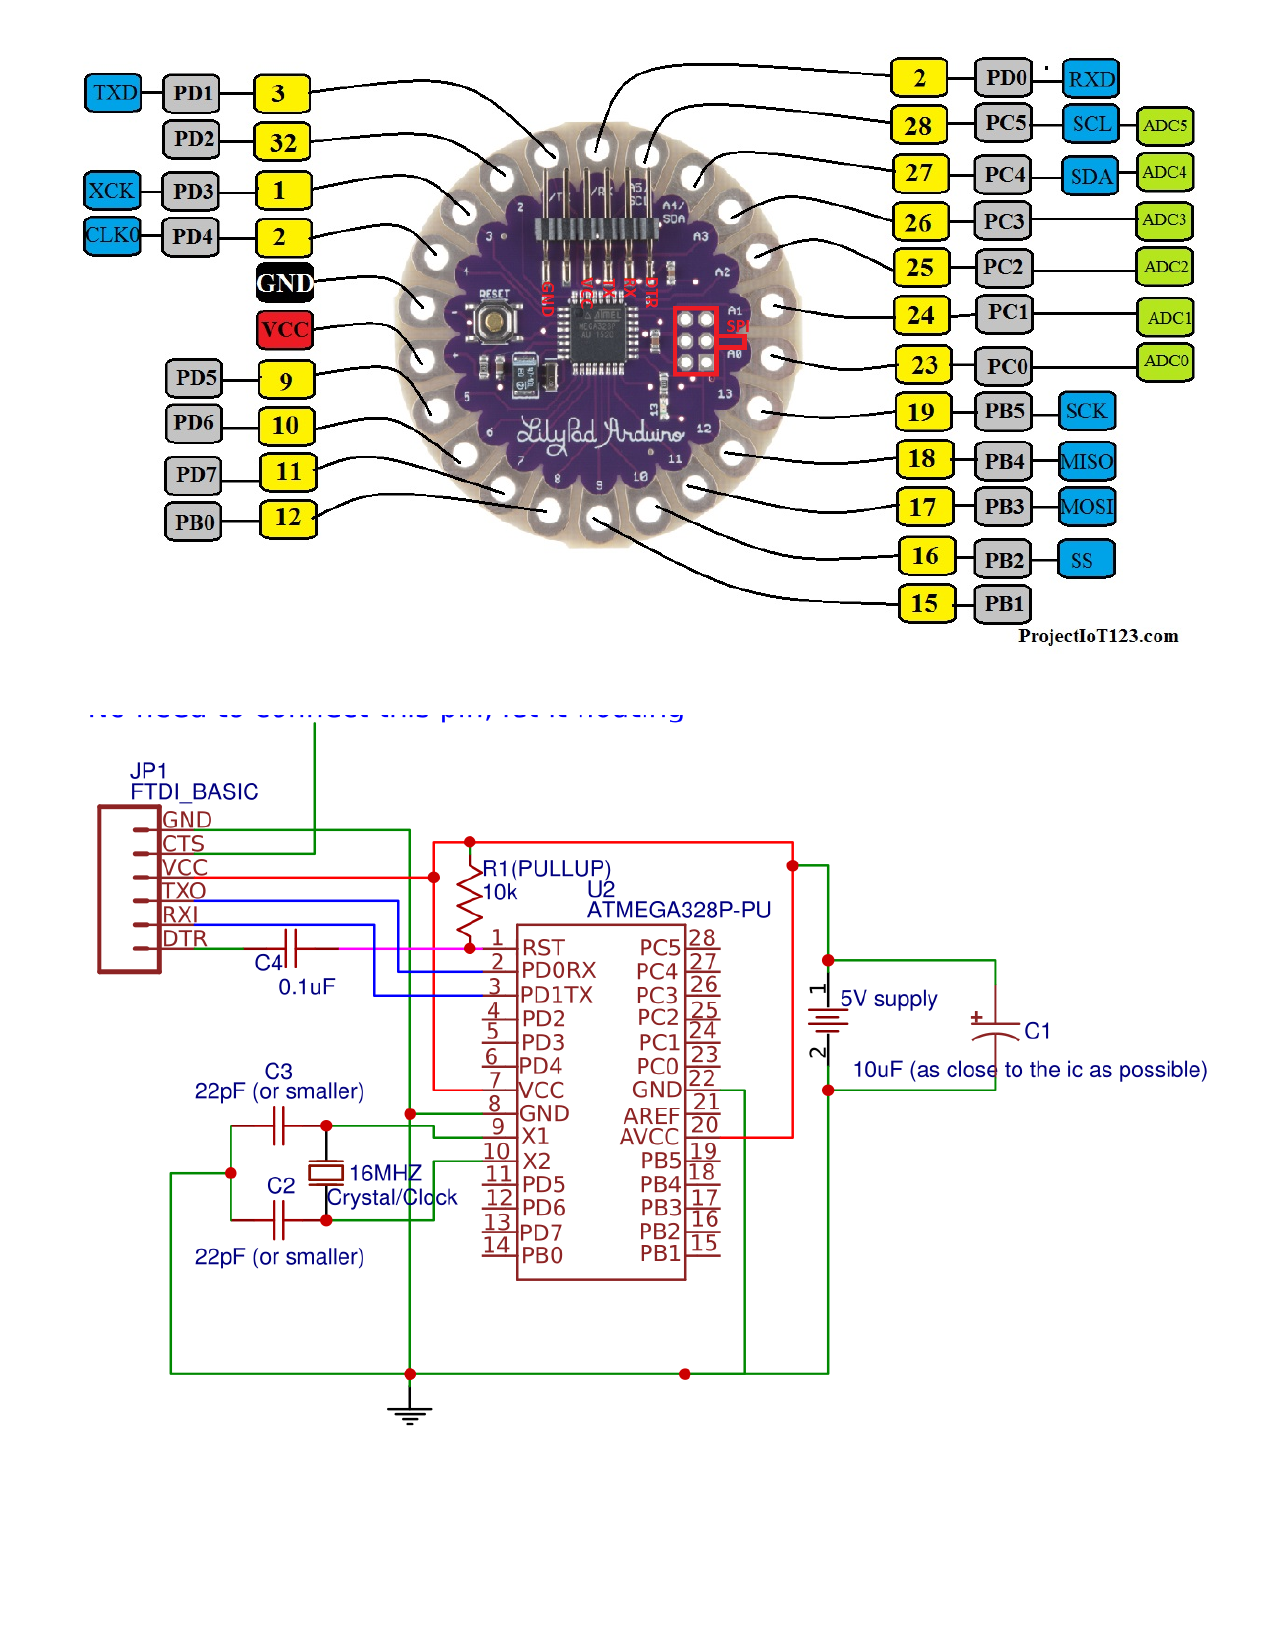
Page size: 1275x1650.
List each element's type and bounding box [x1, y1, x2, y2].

picture [38, 47, 1220, 654]
picture [79, 715, 1213, 1443]
